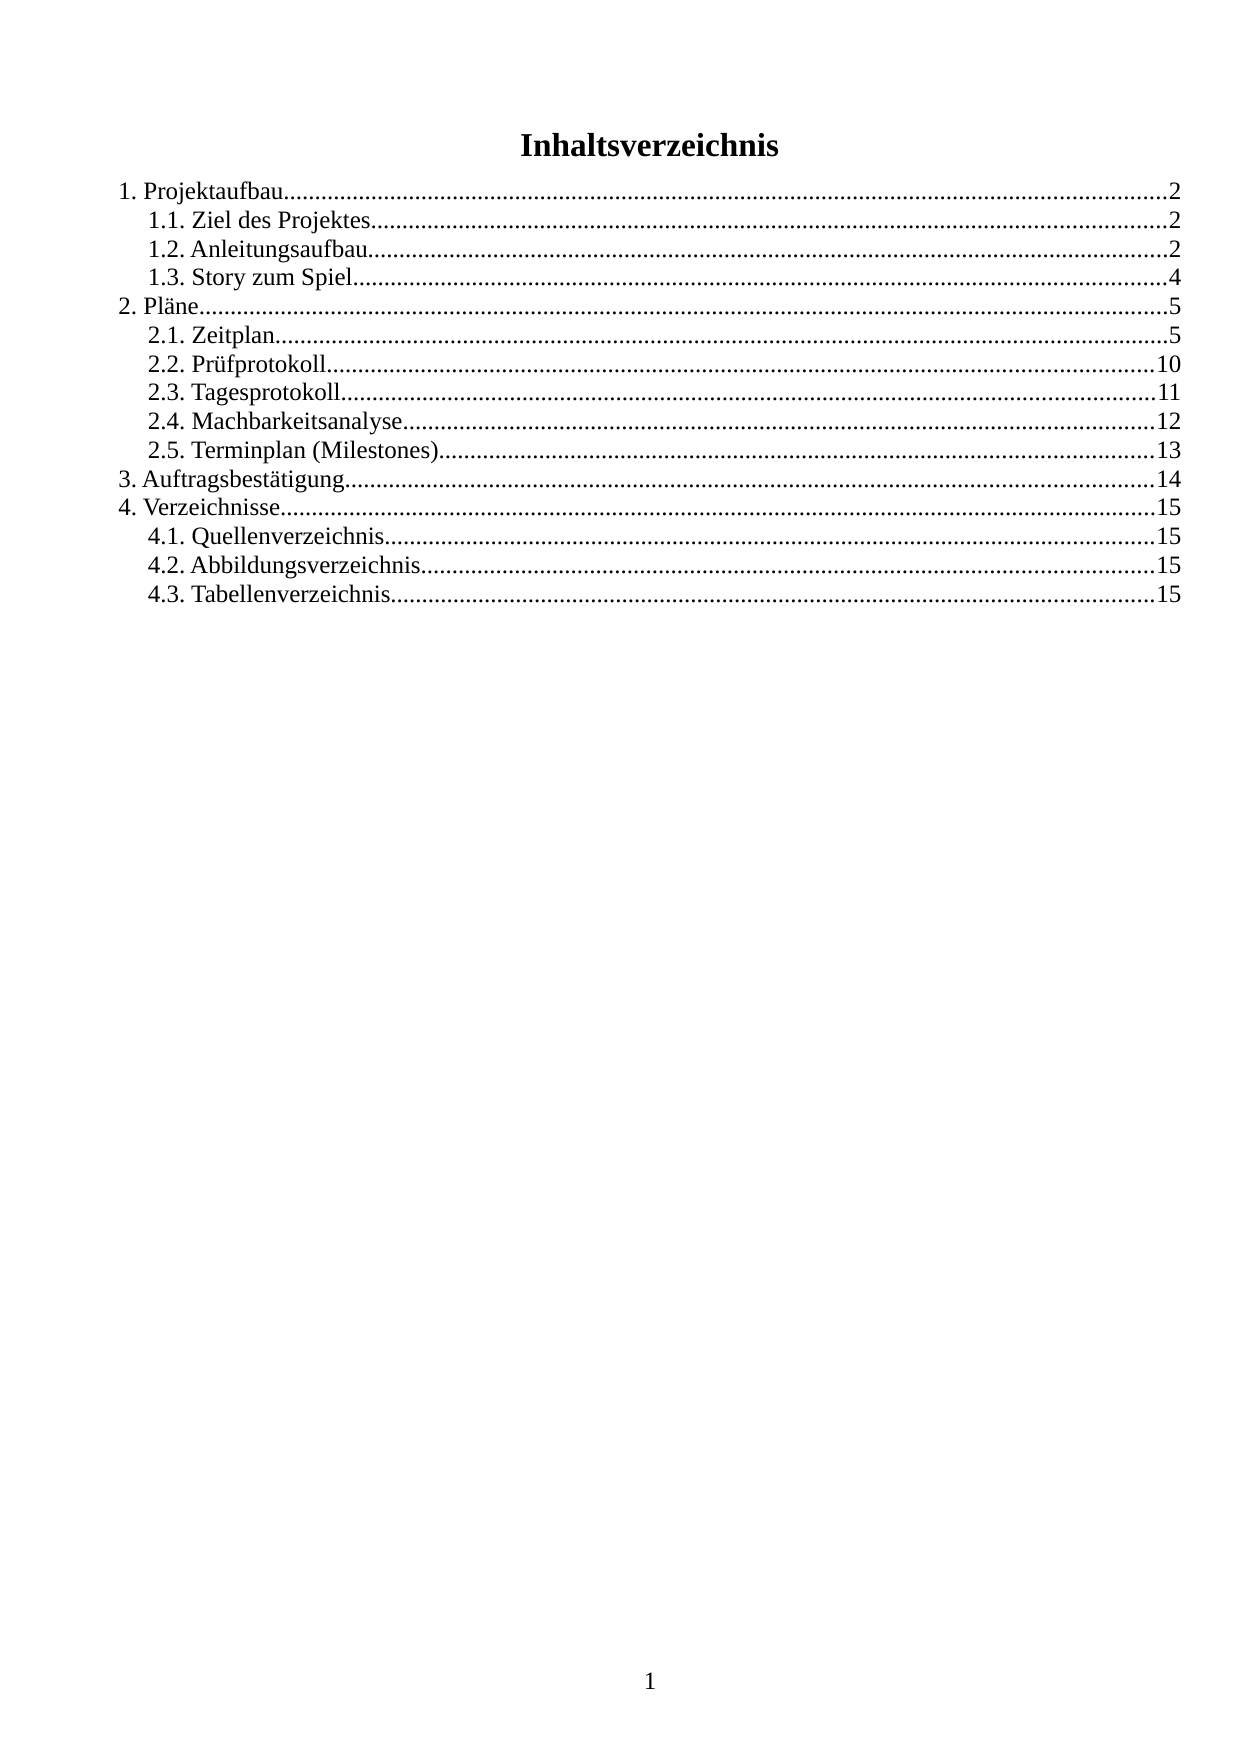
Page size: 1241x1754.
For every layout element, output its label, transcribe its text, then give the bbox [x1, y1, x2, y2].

text 1.2. Anleitungsaufbau 2 [148, 234, 1181, 262]
text 2.5. Terminplan (Milestones) 13 [148, 435, 1181, 464]
text 4.2. Abbildungsverzeichnis 15 [148, 550, 1181, 579]
text 2.1. Zeitplan 5 [148, 320, 1181, 349]
text 1. Projektaufbau 2 [118, 176, 1181, 205]
text 1.3. Story zum Spiel 4 [148, 262, 1181, 291]
text 1.1. Ziel des Projektes 2 [148, 205, 1181, 234]
text 3. Auftragsbestätigung 14 [118, 464, 1181, 492]
text 4.1. Quellenverzeichnis 15 [148, 521, 1181, 550]
text 4.3. Tabellenverzeichnis 15 [148, 579, 1181, 607]
text 4. Verzeichnisse 15 [118, 492, 1181, 521]
text 2. Pläne 5 [118, 291, 1181, 320]
subtitle Inhaltsverzeichnis [118, 125, 1181, 164]
text 2.4. Machbarkeitsanalyse 12 [148, 406, 1181, 435]
text 2.3. Tagesprotokoll 11 [148, 377, 1181, 406]
text 2.2. Prüfprotokoll 10 [148, 349, 1181, 377]
